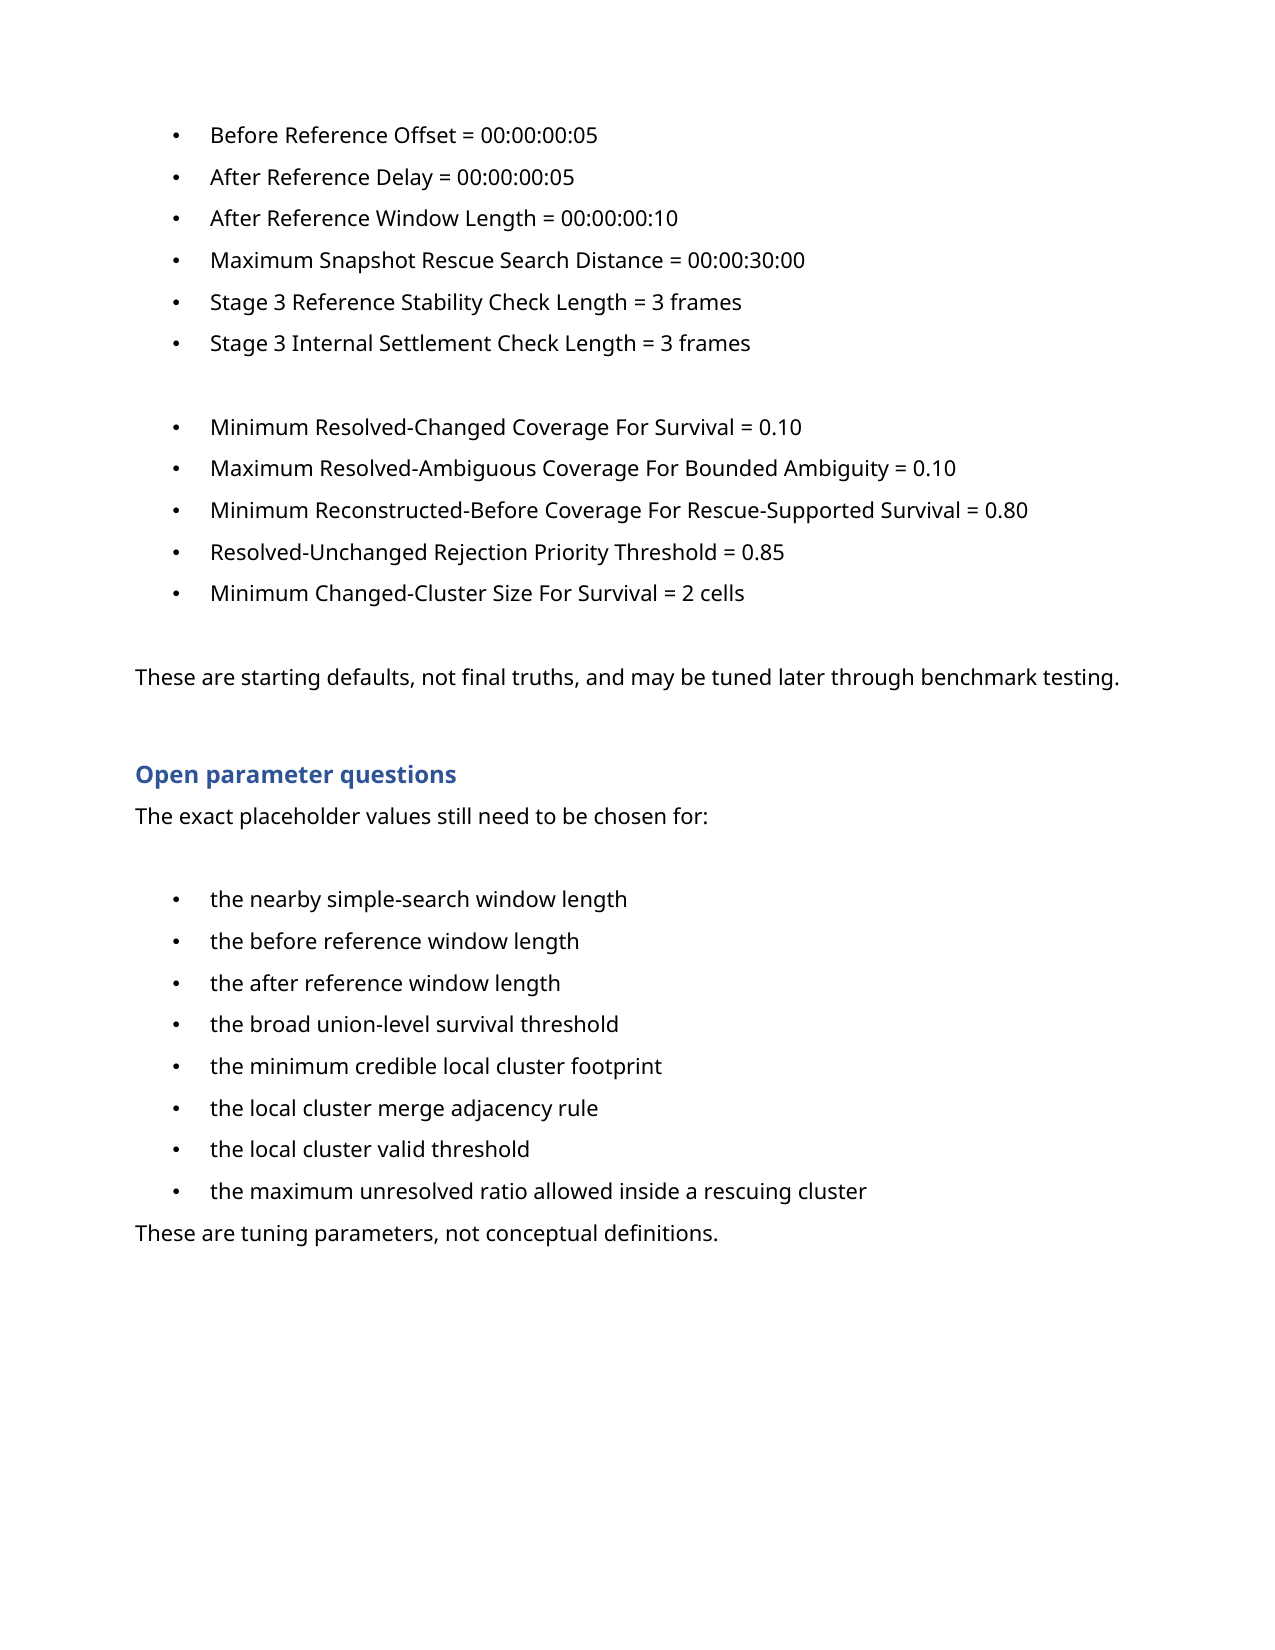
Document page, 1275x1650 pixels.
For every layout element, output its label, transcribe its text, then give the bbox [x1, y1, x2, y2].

list Minimum Resolved-Changed Coverage For Survival = 0.10 [172, 412, 1140, 441]
list Stage 3 Internal Settlement Check Length = 3 frames [172, 328, 1140, 358]
subtitle Open parameter questions [135, 757, 1140, 790]
list Before Reference Offset = 00:00:00:05 [172, 120, 1140, 150]
list the after reference window length [172, 968, 1140, 997]
list the broad union-level survival threshold [172, 1009, 1140, 1039]
list Stage 3 Reference Stability Check Length = 3 frames [172, 287, 1140, 316]
list the before reference window length [172, 926, 1140, 956]
list the minimum credible local cluster footprint [172, 1051, 1140, 1081]
list the nearby simple-search window length [172, 884, 1140, 914]
text The exact placeholder values still need to be chosen for: [135, 801, 1140, 831]
text These are starting defaults, not final truths, and may be tuned later through benchmark testing. [135, 662, 1140, 691]
list the local cluster valid threshold [172, 1134, 1140, 1164]
text These are tuning parameters, not conceptual definitions. [135, 1218, 1140, 1247]
list the local cluster merge adjacency rule [172, 1093, 1140, 1122]
list Maximum Resolved-Ambiguous Coverage For Bounded Ambiguity = 0.10 [172, 453, 1140, 483]
list After Reference Window Length = 00:00:00:10 [172, 203, 1140, 233]
list After Reference Delay = 00:00:00:05 [172, 162, 1140, 191]
list Minimum Changed-Cluster Size For Survival = 2 cells [172, 578, 1140, 608]
list the maximum unresolved ratio allowed inside a rescuing cluster [172, 1176, 1140, 1206]
list Resolved-Unchanged Rejection Priority Threshold = 0.85 [172, 537, 1140, 566]
list Minimum Reconstructed-Before Coverage For Rescue-Supported Survival = 0.80 [172, 495, 1140, 525]
list Maximum Snapshot Rescue Search Distance = 00:00:30:00 [172, 245, 1140, 275]
